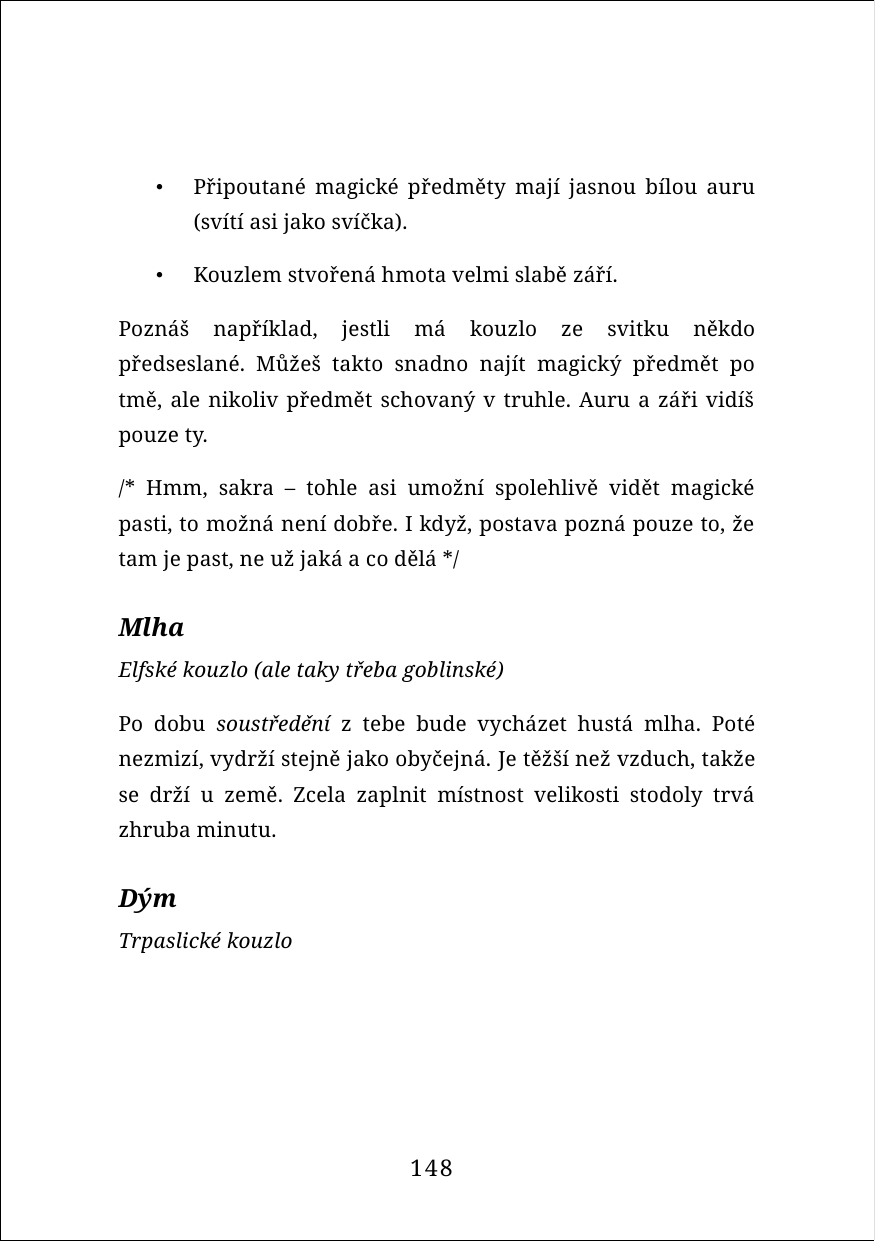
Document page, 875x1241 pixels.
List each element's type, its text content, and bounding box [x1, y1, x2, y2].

list Kouzlem stvořená hmota velmi slabě září. [156, 261, 756, 289]
text /* Hmm, sakra – tohle asi umožní spolehlivě vidět magické pasti, to možná není dobře. I když, postava pozná pouze to, že tam je past, ne už jaká a co dělá */ [118, 473, 756, 573]
text Trpaslické kouzlo [118, 926, 756, 954]
text Elfské kouzlo (ale taky třeba goblinské) [118, 655, 756, 684]
subtitle Mlha [118, 609, 756, 644]
text Po dobu soustředění z tebe bude vycházet hustá mlha. Poté nezmizí, vydrží stejně jako obyčejná. Je těžší než vzduch, takže se drží u země. Zcela zaplnit místnost velikosti stodoly trvá zhruba minutu. [118, 709, 756, 844]
text Poznáš například, jestli má kouzlo ze svitku někdo předseslané. Můžeš takto snadno najít magický předmět po tmě, ale nikoliv předmět schovaný v truhle. Auru a záři vidíš pouze ty. [118, 314, 756, 449]
subtitle Dým [118, 880, 756, 914]
list Připoutané magické předměty mají jasnou bílou auru (svítí asi jako svíčka). [156, 172, 756, 236]
